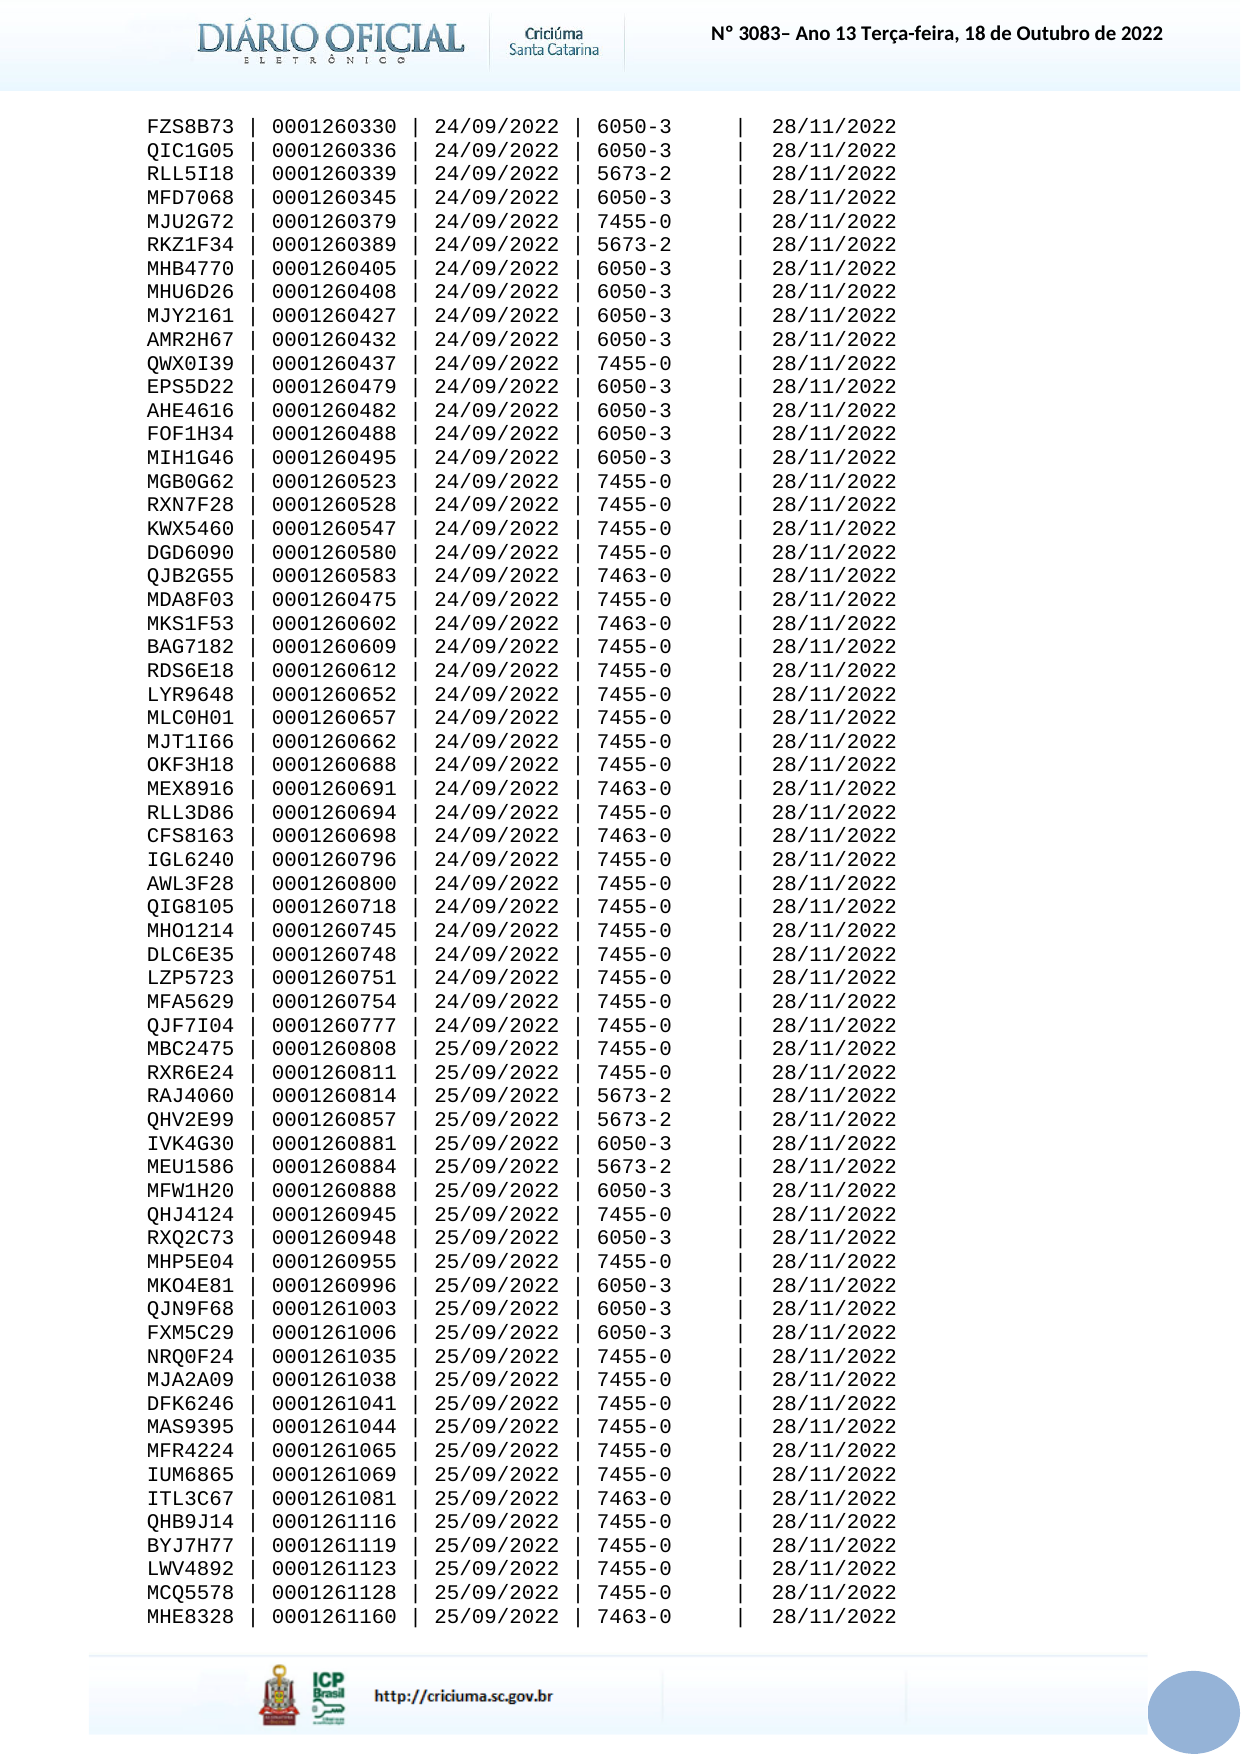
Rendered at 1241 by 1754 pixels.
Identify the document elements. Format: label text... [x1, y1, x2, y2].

text MJU2G72 | 0001260379 | 24/09/2022 | 7455-0 | 28/11/2022 [59, 211, 1167, 234]
text MAS9395 | 0001261044 | 25/09/2022 | 7455-0 | 28/11/2022 [59, 1417, 1167, 1440]
text MJT1I66 | 0001260662 | 24/09/2022 | 7455-0 | 28/11/2022 [59, 731, 1167, 754]
text OKF3H18 | 0001260688 | 24/09/2022 | 7455-0 | 28/11/2022 [59, 754, 1167, 778]
text MHB4770 | 0001260405 | 24/09/2022 | 6050-3 | 28/11/2022 [59, 258, 1167, 282]
text MKS1F53 | 0001260602 | 24/09/2022 | 7463-0 | 28/11/2022 [59, 613, 1167, 636]
text EPS5D22 | 0001260479 | 24/09/2022 | 6050-3 | 28/11/2022 [59, 376, 1167, 400]
text RXN7F28 | 0001260528 | 24/09/2022 | 7455-0 | 28/11/2022 [59, 494, 1167, 518]
text RDS6E18 | 0001260612 | 24/09/2022 | 7455-0 | 28/11/2022 [59, 660, 1167, 683]
text RLL3D86 | 0001260694 | 24/09/2022 | 7455-0 | 28/11/2022 [59, 802, 1167, 825]
text BYJ7H77 | 0001261119 | 25/09/2022 | 7455-0 | 28/11/2022 [59, 1535, 1167, 1558]
text ITL3C67 | 0001261081 | 25/09/2022 | 7463-0 | 28/11/2022 [59, 1487, 1167, 1511]
text MJY2161 | 0001260427 | 24/09/2022 | 6050-3 | 28/11/2022 [59, 305, 1167, 329]
text IUM6865 | 0001261069 | 25/09/2022 | 7455-0 | 28/11/2022 [59, 1464, 1167, 1487]
text MGB0G62 | 0001260523 | 24/09/2022 | 7455-0 | 28/11/2022 [59, 471, 1167, 494]
text QHV2E99 | 0001260857 | 25/09/2022 | 5673-2 | 28/11/2022 [59, 1109, 1167, 1133]
text BAG7182 | 0001260609 | 24/09/2022 | 7455-0 | 28/11/2022 [59, 636, 1167, 660]
text FOF1H34 | 0001260488 | 24/09/2022 | 6050-3 | 28/11/2022 [59, 423, 1167, 447]
text QIC1G05 | 0001260336 | 24/09/2022 | 6050-3 | 28/11/2022 [59, 140, 1167, 163]
text RKZ1F34 | 0001260389 | 24/09/2022 | 5673-2 | 28/11/2022 [59, 234, 1167, 258]
text RXR6E24 | 0001260811 | 25/09/2022 | 7455-0 | 28/11/2022 [59, 1062, 1167, 1086]
text MIH1G46 | 0001260495 | 24/09/2022 | 6050-3 | 28/11/2022 [59, 447, 1167, 471]
text QJB2G55 | 0001260583 | 24/09/2022 | 7463-0 | 28/11/2022 [59, 565, 1167, 589]
text NRQ0F24 | 0001261035 | 25/09/2022 | 7455-0 | 28/11/2022 [59, 1346, 1167, 1369]
text MHO1214 | 0001260745 | 24/09/2022 | 7455-0 | 28/11/2022 [59, 920, 1167, 944]
text MFW1H20 | 0001260888 | 25/09/2022 | 6050-3 | 28/11/2022 [59, 1180, 1167, 1204]
text QIG8105 | 0001260718 | 24/09/2022 | 7455-0 | 28/11/2022 [59, 896, 1167, 920]
text QJF7I04 | 0001260777 | 24/09/2022 | 7455-0 | 28/11/2022 [59, 1014, 1167, 1038]
text MEU1586 | 0001260884 | 25/09/2022 | 5673-2 | 28/11/2022 [59, 1156, 1167, 1180]
text MHE8328 | 0001261160 | 25/09/2022 | 7463-0 | 28/11/2022 [59, 1606, 1167, 1629]
text FZS8B73 | 0001260330 | 24/09/2022 | 6050-3 | 28/11/2022 [59, 116, 1167, 140]
text MCQ5578 | 0001261128 | 25/09/2022 | 7455-0 | 28/11/2022 [59, 1582, 1167, 1606]
text QHJ4124 | 0001260945 | 25/09/2022 | 7455-0 | 28/11/2022 [59, 1204, 1167, 1227]
text DGD6090 | 0001260580 | 24/09/2022 | 7455-0 | 28/11/2022 [59, 542, 1167, 565]
text FXM5C29 | 0001261006 | 25/09/2022 | 6050-3 | 28/11/2022 [59, 1322, 1167, 1346]
text RXQ2C73 | 0001260948 | 25/09/2022 | 6050-3 | 28/11/2022 [59, 1227, 1167, 1251]
text LYR9648 | 0001260652 | 24/09/2022 | 7455-0 | 28/11/2022 [59, 683, 1167, 707]
text DLC6E35 | 0001260748 | 24/09/2022 | 7455-0 | 28/11/2022 [59, 944, 1167, 967]
text MFA5629 | 0001260754 | 24/09/2022 | 7455-0 | 28/11/2022 [59, 991, 1167, 1014]
text DFK6246 | 0001261041 | 25/09/2022 | 7455-0 | 28/11/2022 [59, 1393, 1167, 1417]
text MFD7068 | 0001260345 | 24/09/2022 | 6050-3 | 28/11/2022 [59, 187, 1167, 211]
text LWV4892 | 0001261123 | 25/09/2022 | 7455-0 | 28/11/2022 [59, 1558, 1167, 1582]
text QHB9J14 | 0001261116 | 25/09/2022 | 7455-0 | 28/11/2022 [59, 1511, 1167, 1535]
text RLL5I18 | 0001260339 | 24/09/2022 | 5673-2 | 28/11/2022 [59, 163, 1167, 187]
text MLC0H01 | 0001260657 | 24/09/2022 | 7455-0 | 28/11/2022 [59, 707, 1167, 731]
text MKO4E81 | 0001260996 | 25/09/2022 | 6050-3 | 28/11/2022 [59, 1275, 1167, 1298]
text MEX8916 | 0001260691 | 24/09/2022 | 7463-0 | 28/11/2022 [59, 778, 1167, 802]
text AWL3F28 | 0001260800 | 24/09/2022 | 7455-0 | 28/11/2022 [59, 873, 1167, 896]
text AHE4616 | 0001260482 | 24/09/2022 | 6050-3 | 28/11/2022 [59, 400, 1167, 423]
text RAJ4060 | 0001260814 | 25/09/2022 | 5673-2 | 28/11/2022 [59, 1086, 1167, 1109]
text MHP5E04 | 0001260955 | 25/09/2022 | 7455-0 | 28/11/2022 [59, 1251, 1167, 1275]
text MDA8F03 | 0001260475 | 24/09/2022 | 7455-0 | 28/11/2022 [59, 589, 1167, 613]
text CFS8163 | 0001260698 | 24/09/2022 | 7463-0 | 28/11/2022 [59, 825, 1167, 849]
text MBC2475 | 0001260808 | 25/09/2022 | 7455-0 | 28/11/2022 [59, 1038, 1167, 1062]
text QWX0I39 | 0001260437 | 24/09/2022 | 7455-0 | 28/11/2022 [59, 352, 1167, 376]
text MJA2A09 | 0001261038 | 25/09/2022 | 7455-0 | 28/11/2022 [59, 1369, 1167, 1393]
text MFR4224 | 0001261065 | 25/09/2022 | 7455-0 | 28/11/2022 [59, 1440, 1167, 1464]
text IVK4G30 | 0001260881 | 25/09/2022 | 6050-3 | 28/11/2022 [59, 1133, 1167, 1156]
text AMR2H67 | 0001260432 | 24/09/2022 | 6050-3 | 28/11/2022 [59, 329, 1167, 352]
text QJN9F68 | 0001261003 | 25/09/2022 | 6050-3 | 28/11/2022 [59, 1298, 1167, 1322]
text LZP5723 | 0001260751 | 24/09/2022 | 7455-0 | 28/11/2022 [59, 967, 1167, 991]
text MHU6D26 | 0001260408 | 24/09/2022 | 6050-3 | 28/11/2022 [59, 282, 1167, 305]
text KWX5460 | 0001260547 | 24/09/2022 | 7455-0 | 28/11/2022 [59, 518, 1167, 542]
text IGL6240 | 0001260796 | 24/09/2022 | 7455-0 | 28/11/2022 [59, 849, 1167, 873]
